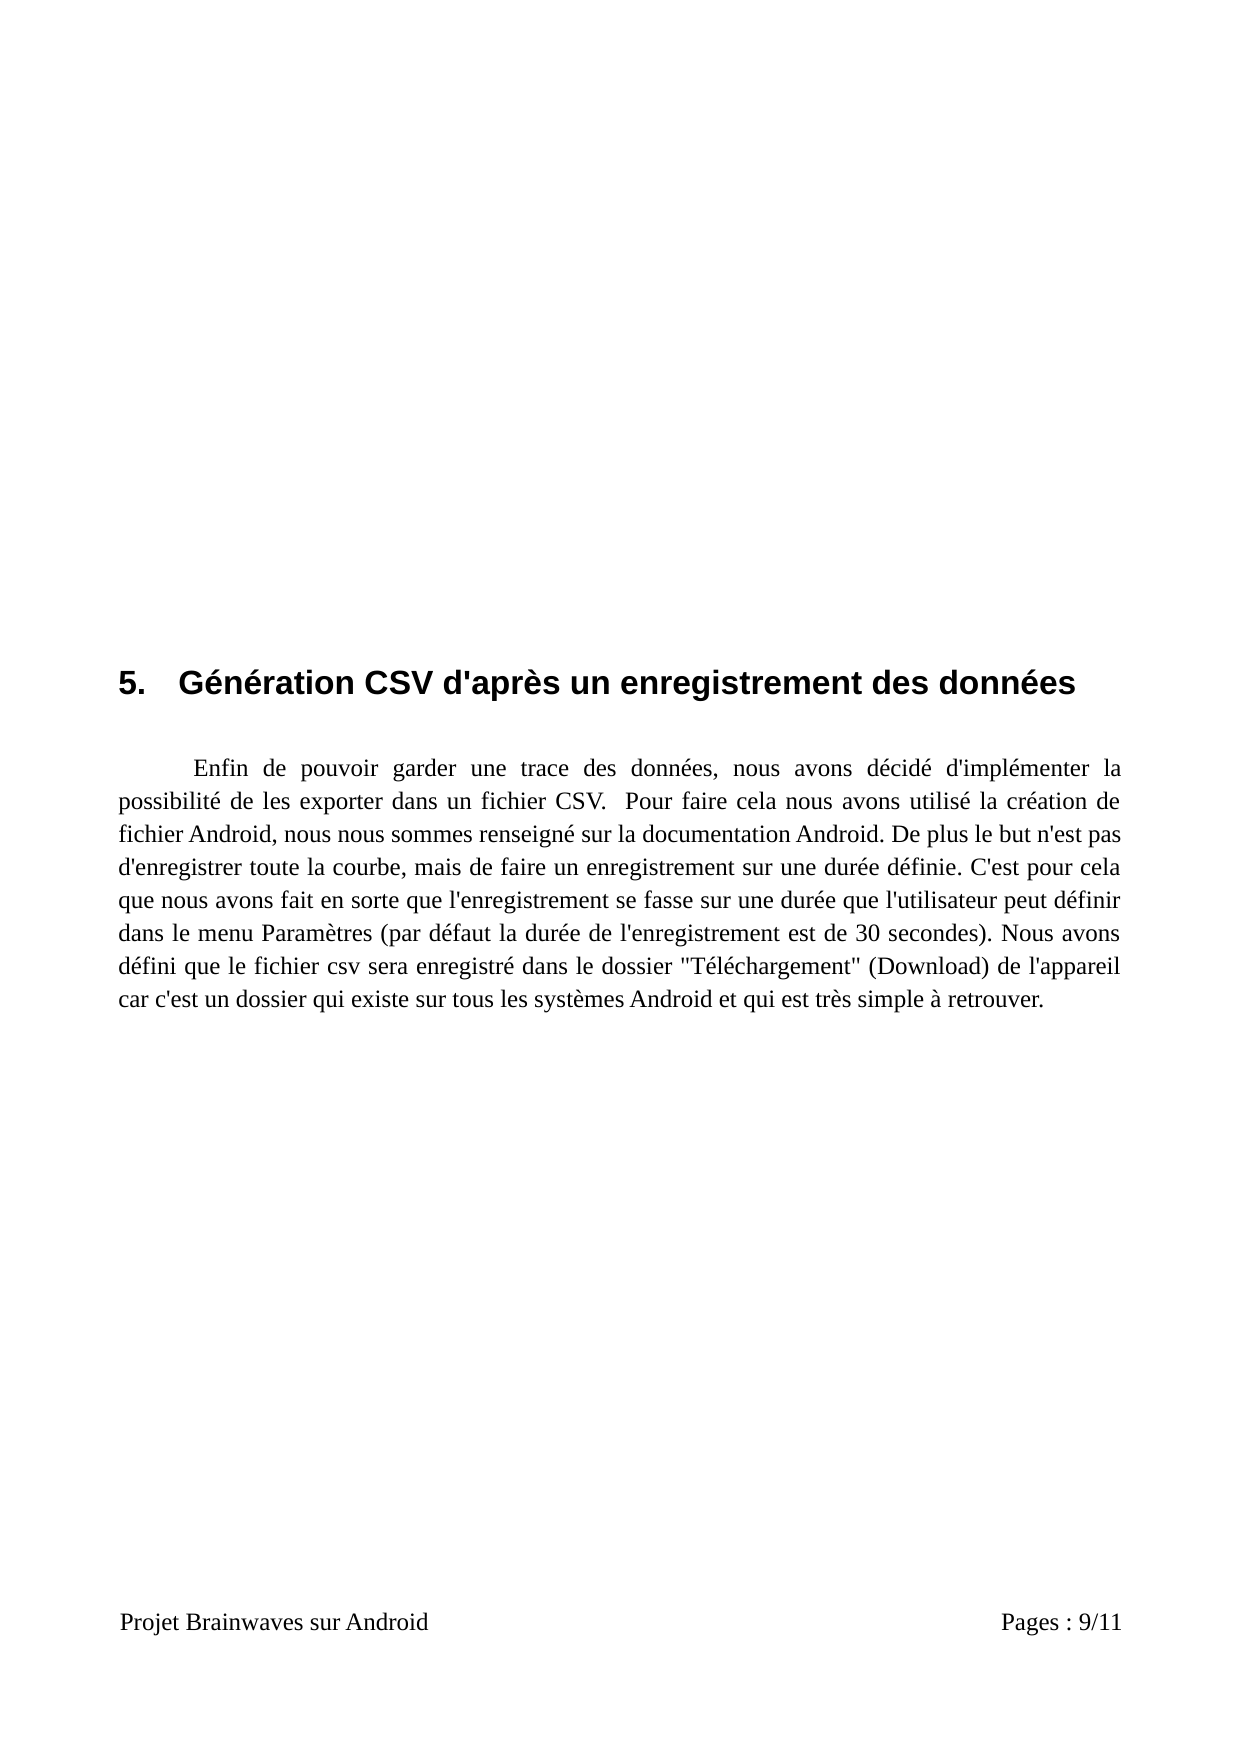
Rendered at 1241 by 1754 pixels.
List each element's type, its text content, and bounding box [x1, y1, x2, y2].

text Enfin de pouvoir garder une trace des données, nous avons décidé d'implémenter la possibilité de les exporter dans un fichier CSV. Pour faire cela nous avons utilisé la création de fichier Android, nous nous sommes renseigné sur la documentation Android. De plus le but n'est pas d'enregistrer toute la courbe, mais de faire un enregistrement sur une durée définie. C'est pour cela que nous avons fait en sorte que l'enregistrement se fasse sur une durée que l'utilisateur peut définir dans le menu Paramètres (par défaut la durée de l'enregistrement est de 30 secondes). Nous avons défini que le fichier csv sera enregistré dans le dossier "Téléchargement" (Download) de l'appareil car c'est un dossier qui existe sur tous les systèmes Android et qui est très simple à retrouver. [118, 753, 1122, 1013]
subtitle Génération CSV d'après un enregistrement des données [118, 663, 1122, 701]
